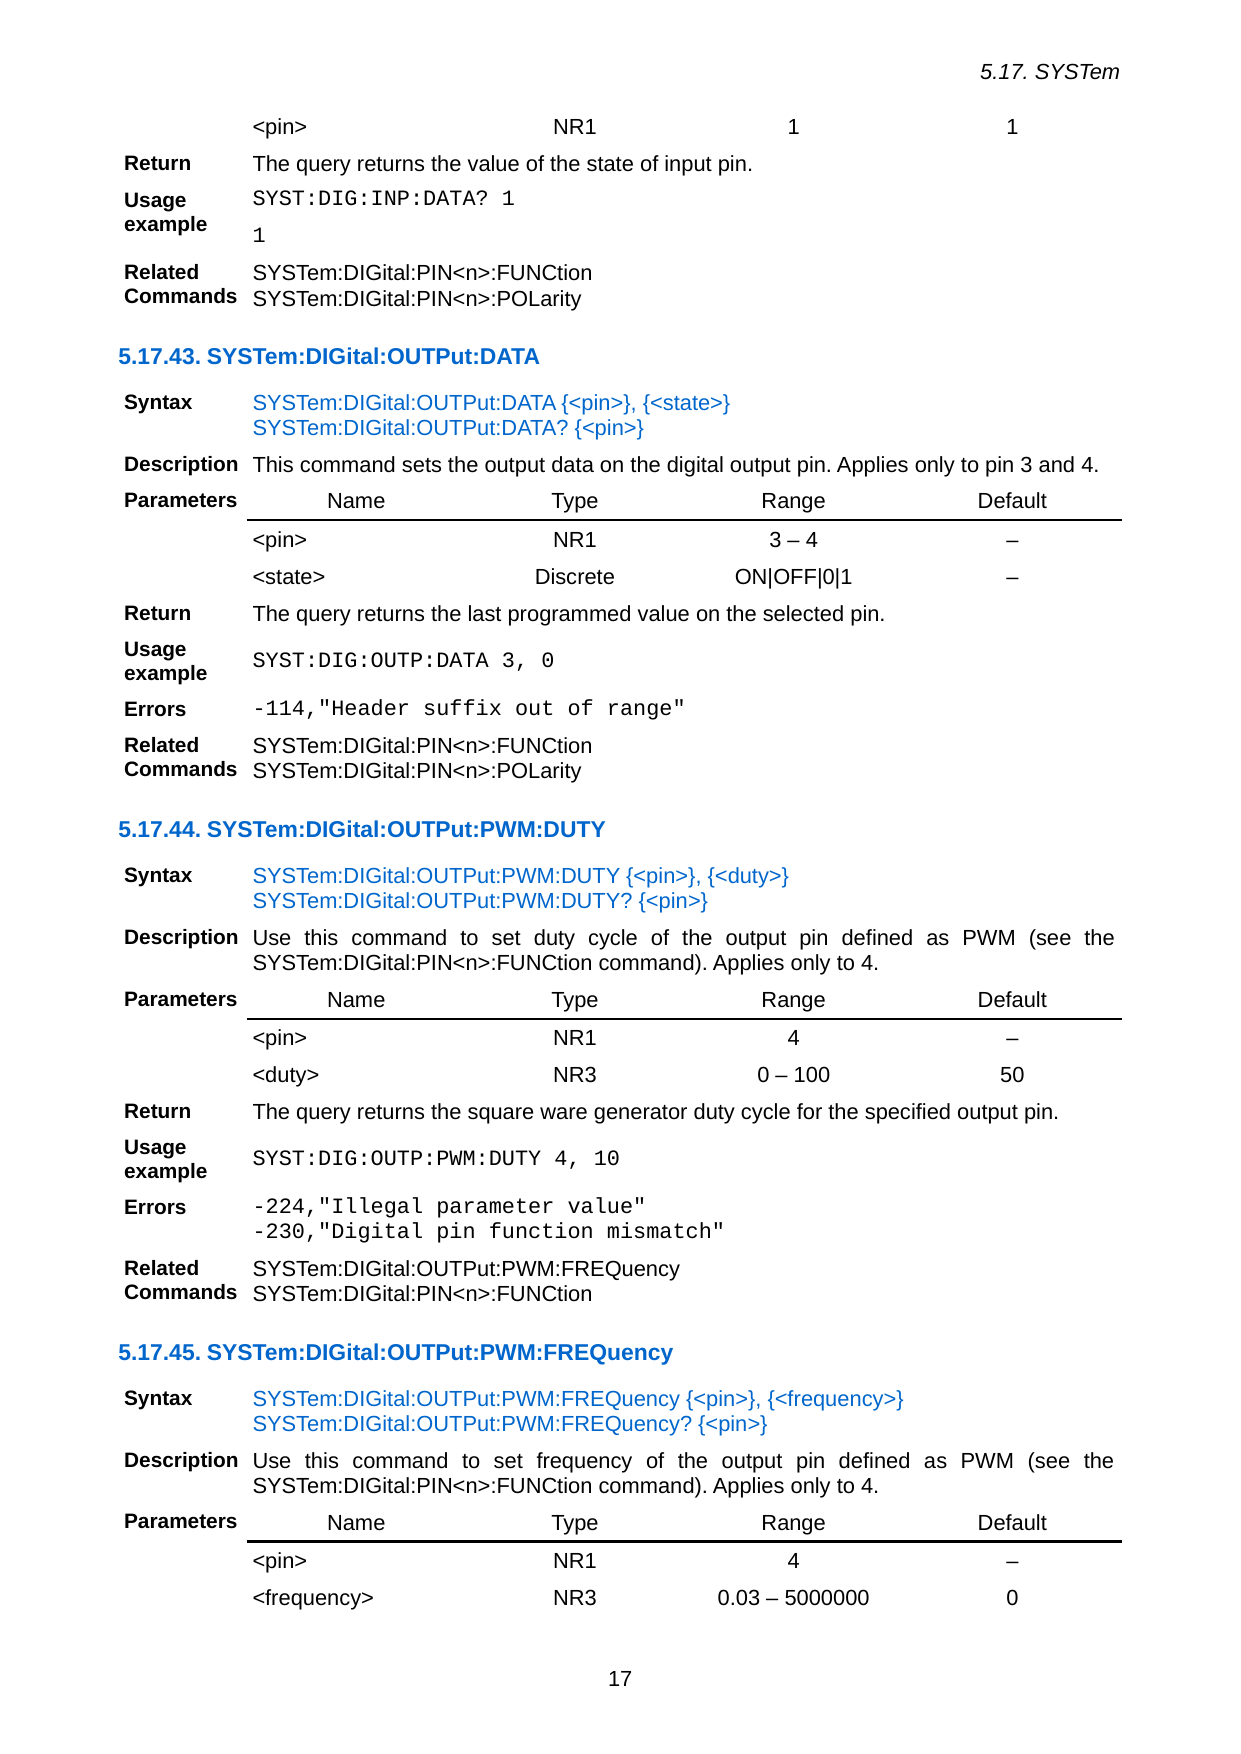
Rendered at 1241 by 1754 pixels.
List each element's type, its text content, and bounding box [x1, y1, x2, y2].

table_cell Name [247, 483, 465, 519]
table_cell Type [465, 981, 684, 1017]
table_cell Range [684, 1504, 903, 1540]
table_cell NR3 [465, 1579, 684, 1616]
table_cell Related Commands [118, 728, 247, 789]
table_cell Return [118, 595, 247, 631]
table_cell SYSTem:DIGital:PIN<n>:FUNCtion SYSTem:DIGital:PIN<n>:POLarity [247, 728, 1122, 789]
table_header Syntax [118, 384, 247, 446]
table_cell 0 – 100 [684, 1056, 903, 1093]
table_cell [118, 558, 247, 595]
table_cell Return [118, 1093, 247, 1129]
table_cell [118, 106, 247, 145]
table_cell -114,"Header suffix out of range" [247, 691, 1122, 727]
table_cell <duty> [247, 1056, 465, 1093]
table_cell 3 – 4 [684, 521, 903, 558]
table_cell <pin> [247, 1543, 465, 1579]
table_cell The query returns the last programmed value on the selected pin. [247, 595, 1122, 631]
table_cell Discrete [465, 558, 684, 595]
table_header SYSTem:DIGital:OUTPut:DATA {<pin>}, {<state>} SYSTem:DIGital:OUTPut:DATA? {<pin>} [247, 384, 1122, 446]
table_cell 50 [903, 1056, 1122, 1093]
table_cell ON|OFF|0|1 [684, 558, 903, 595]
table_cell Related Commands [118, 255, 247, 316]
table_cell Parameters [118, 981, 247, 1056]
table_cell – [903, 558, 1122, 595]
table_cell SYSTem:DIGital:PIN<n>:FUNCtion SYSTem:DIGital:PIN<n>:POLarity [247, 255, 1122, 316]
table_cell 4 [684, 1543, 903, 1579]
table_cell 0.03 – 5000000 [684, 1579, 903, 1616]
table_cell <state> [247, 558, 465, 595]
table_cell [118, 1579, 247, 1616]
table_cell Return [118, 145, 247, 182]
table_header Syntax [118, 1380, 247, 1442]
table_cell Description [118, 1442, 247, 1504]
table_cell <frequency> [247, 1579, 465, 1616]
table_cell Parameters [118, 1504, 247, 1579]
table_cell Usage example [118, 1130, 247, 1189]
table_cell 0 [903, 1579, 1122, 1616]
table_cell – [903, 1543, 1122, 1579]
table_cell Related Commands [118, 1250, 247, 1312]
table_cell NR1 [465, 1020, 684, 1056]
table_cell Range [684, 483, 903, 519]
table_cell Name [247, 1504, 465, 1540]
table_cell Range [684, 981, 903, 1017]
table_cell Type [465, 1504, 684, 1540]
table_cell Use this command to set duty cycle of the output pin defined as PWM (see the SYSTem:DIGital:PIN<n>:FUNCtion command). Applies only to 4. [247, 919, 1122, 981]
table_header SYSTem:DIGital:OUTPut:PWM:FREQuency {<pin>}, {<frequency>} SYSTem:DIGital:OUTPut:PWM:FREQuency? {<pin>} [247, 1380, 1122, 1442]
table_cell NR1 [465, 106, 684, 145]
table_cell This command sets the output data on the digital output pin. Applies only to pin 3 and 4. [247, 446, 1122, 483]
table_cell The query returns the square ware generator duty cycle for the specified output pin. [247, 1093, 1122, 1129]
table_cell NR3 [465, 1056, 684, 1093]
table_cell Default [903, 483, 1122, 519]
table_cell Default [903, 981, 1122, 1017]
table_cell -224,"Illegal parameter value" -230,"Digital pin function mismatch" [247, 1189, 1122, 1250]
table_cell Errors [118, 691, 247, 727]
table_cell <pin> [247, 1020, 465, 1056]
table_cell SYST:DIG:OUTP:DATA 3, 0 [247, 631, 1122, 691]
table_cell NR1 [465, 521, 684, 558]
table_cell Description [118, 446, 247, 483]
table_cell Usage example [118, 631, 247, 691]
table_cell Default [903, 1504, 1122, 1540]
table_cell Parameters [118, 483, 247, 558]
table_cell NR1 [465, 1543, 684, 1579]
table_cell 1 [903, 106, 1122, 145]
table_cell Errors [118, 1189, 247, 1250]
table_cell SYSTem:DIGital:OUTPut:PWM:FREQuency SYSTem:DIGital:PIN<n>:FUNCtion [247, 1250, 1122, 1312]
table_cell Use this command to set frequency of the output pin defined as PWM (see the SYSTem:DIGital:PIN<n>:FUNCtion command). Applies only to 4. [247, 1442, 1122, 1504]
table_cell Name [247, 981, 465, 1017]
table_cell <pin> [247, 521, 465, 558]
table_header Syntax [118, 857, 247, 919]
table_cell [118, 1056, 247, 1093]
table_cell – [903, 1020, 1122, 1056]
table_cell SYST:DIG:INP:DATA? 1 1 [247, 182, 1122, 254]
table_cell SYST:DIG:OUTP:PWM:DUTY 4, 10 [247, 1130, 1122, 1189]
table_cell Type [465, 483, 684, 519]
table_cell Usage example [118, 182, 247, 254]
table_cell The query returns the value of the state of input pin. [247, 145, 1122, 182]
table_cell Description [118, 919, 247, 981]
table_cell 4 [684, 1020, 903, 1056]
subtitle SYSTem:DIGital:OUTPut:PWM:FREQuency [118, 1339, 1122, 1365]
table_cell 1 [684, 106, 903, 145]
table_cell – [903, 521, 1122, 558]
table_header SYSTem:DIGital:OUTPut:PWM:DUTY {<pin>}, {<duty>} SYSTem:DIGital:OUTPut:PWM:DUTY? {<pin>} [247, 857, 1122, 919]
subtitle SYSTem:DIGital:OUTPut:PWM:DUTY [118, 816, 1122, 842]
subtitle SYSTem:DIGital:OUTPut:DATA [118, 343, 1122, 369]
table_cell <pin> [247, 106, 465, 145]
